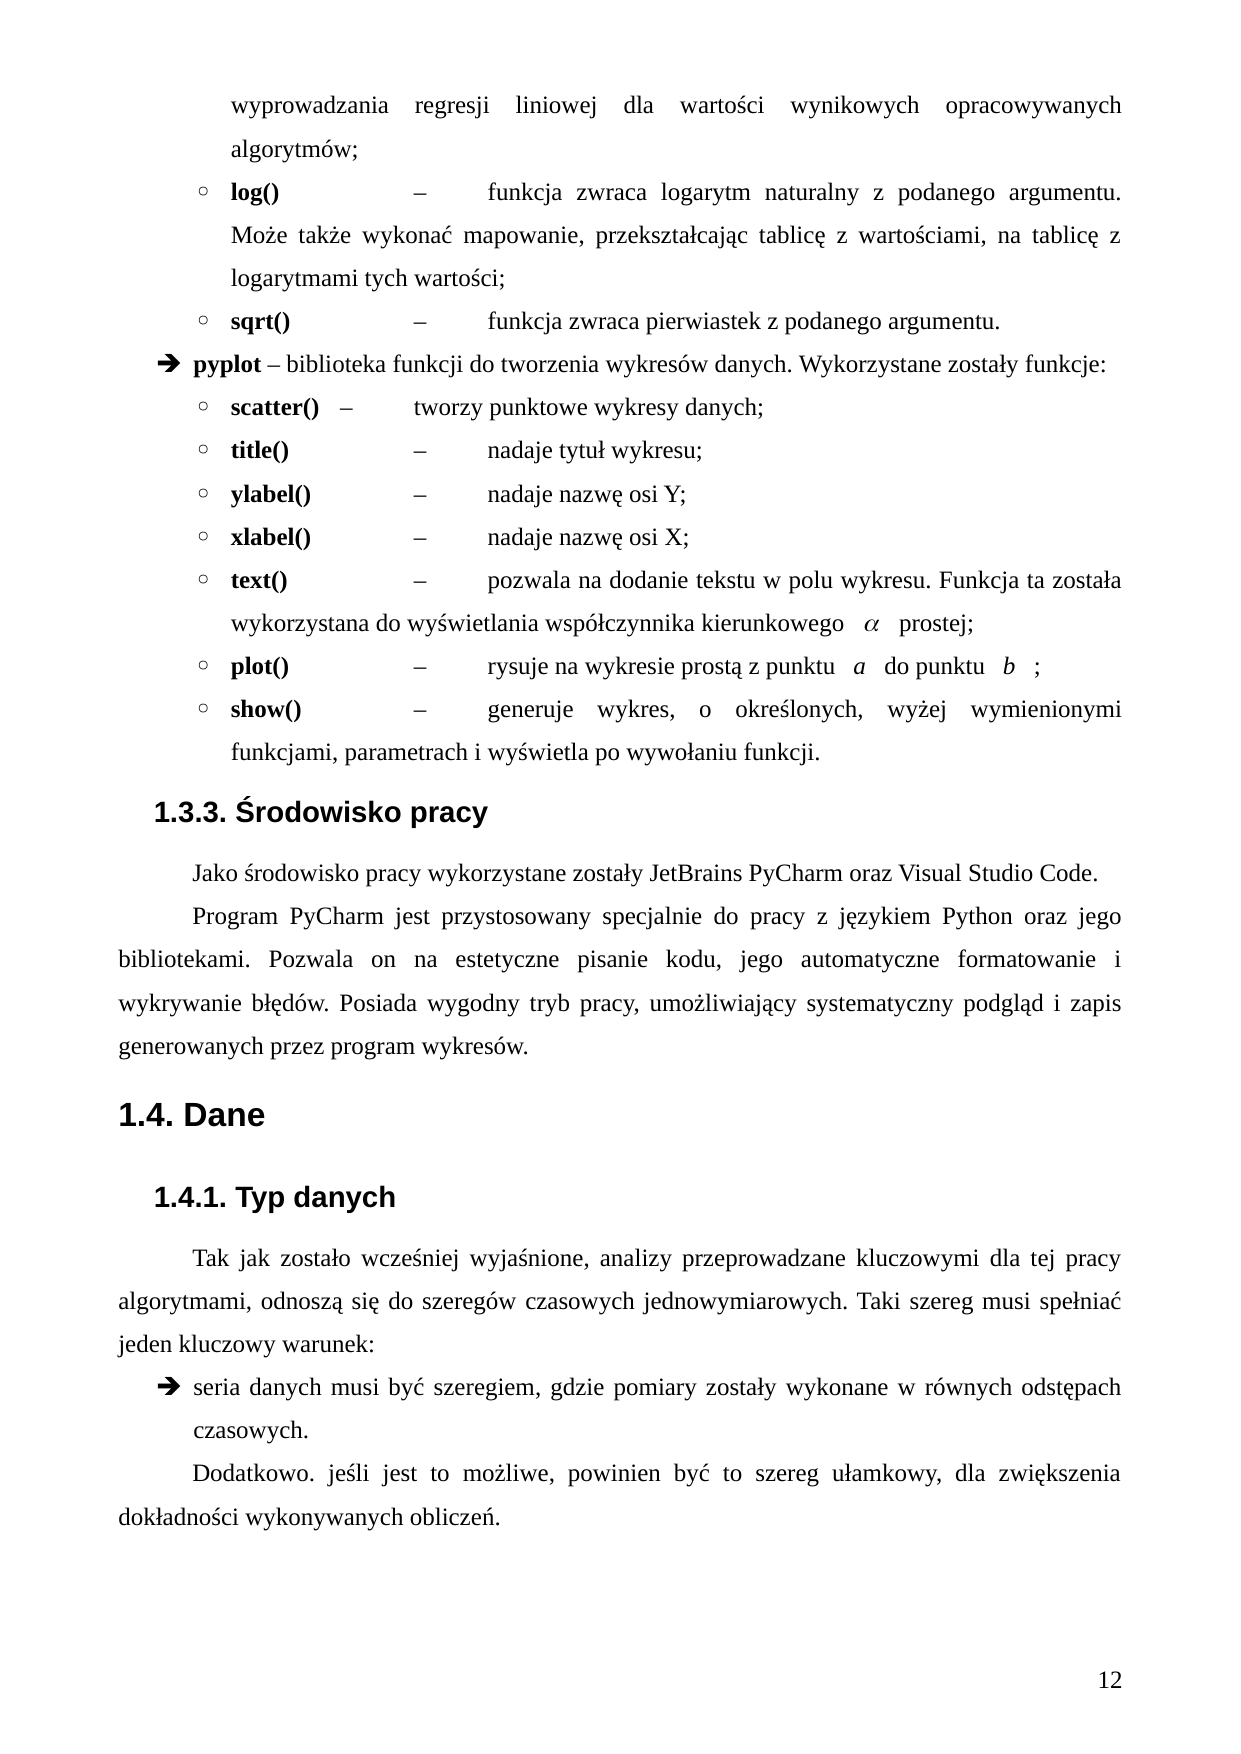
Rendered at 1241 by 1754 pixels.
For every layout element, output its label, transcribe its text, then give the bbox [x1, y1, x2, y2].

list scatter() – tworzy punktowe wykresy danych; [193, 392, 1122, 421]
list pyplot – biblioteka funkcji do tworzenia wykresów danych. Wykorzystane zostały funkcje: [156, 349, 1122, 378]
list sqrt() – funkcja zwraca pierwiastek z podanego argumentu. [193, 306, 1122, 335]
text Jako środowisko pracy wykorzystane zostały JetBrains PyCharm oraz Visual Studio Code. [118, 858, 1122, 887]
list plot() – rysuje na wykresie prostą z punktudo punktu; [193, 651, 1122, 680]
list seria danych musi być szeregiem, gdzie pomiary zostały wykonane w równych odstępach czasowych. [156, 1372, 1122, 1444]
subtitle 1.4. Dane [118, 1095, 1122, 1133]
list wyprowadzania regresji liniowej dla wartości wynikowych opracowywanych algorytmów; [193, 91, 1122, 162]
list xlabel() – nadaje nazwę osi X; [193, 522, 1122, 551]
list text() – pozwala na dodanie tekstu w polu wykresu. Funkcja ta została wykorzystana do wyświetlania współczynnika kierunkowegoprostej; [193, 565, 1122, 637]
text Tak jak zostało wcześniej wyjaśnione, analizy przeprowadzane kluczowymi dla tej pracy algorytmami, odnoszą się do szeregów czasowych jednowymiarowych. Taki szereg musi spełniać jeden kluczowy warunek: [118, 1243, 1122, 1358]
subtitle 1.3.3. Środowisko pracy [118, 795, 1122, 829]
list log() – funkcja zwraca logarytm naturalny z podanego argumentu. Może także wykonać mapowanie, przekształcając tablicę z wartościami, na tablicę z logarytmami tych wartości; [193, 177, 1122, 292]
text Dodatkowo. jeśli jest to możliwe, powinien być to szereg ułamkowy, dla zwiększenia dokładności wykonywanych obliczeń. [118, 1458, 1122, 1530]
list show() – generuje wykres, o określonych, wyżej wymienionymi funkcjami, parametrach i wyświetla po wywołaniu funkcji. [193, 694, 1122, 766]
subtitle 1.4.1. Typ danych [153, 1180, 1122, 1213]
list title() – nadaje tytuł wykresu; [193, 436, 1122, 464]
list ylabel() – nadaje nazwę osi Y; [193, 479, 1122, 507]
text Program PyCharm jest przystosowany specjalnie do pracy z językiem Python oraz jego bibliotekami. Pozwala on na estetyczne pisanie kodu, jego automatyczne formatowanie i wykrywanie błędów. Posiada wygodny tryb pracy, umożliwiający systematyczny podgląd i zapis generowanych przez program wykresów. [118, 901, 1122, 1059]
